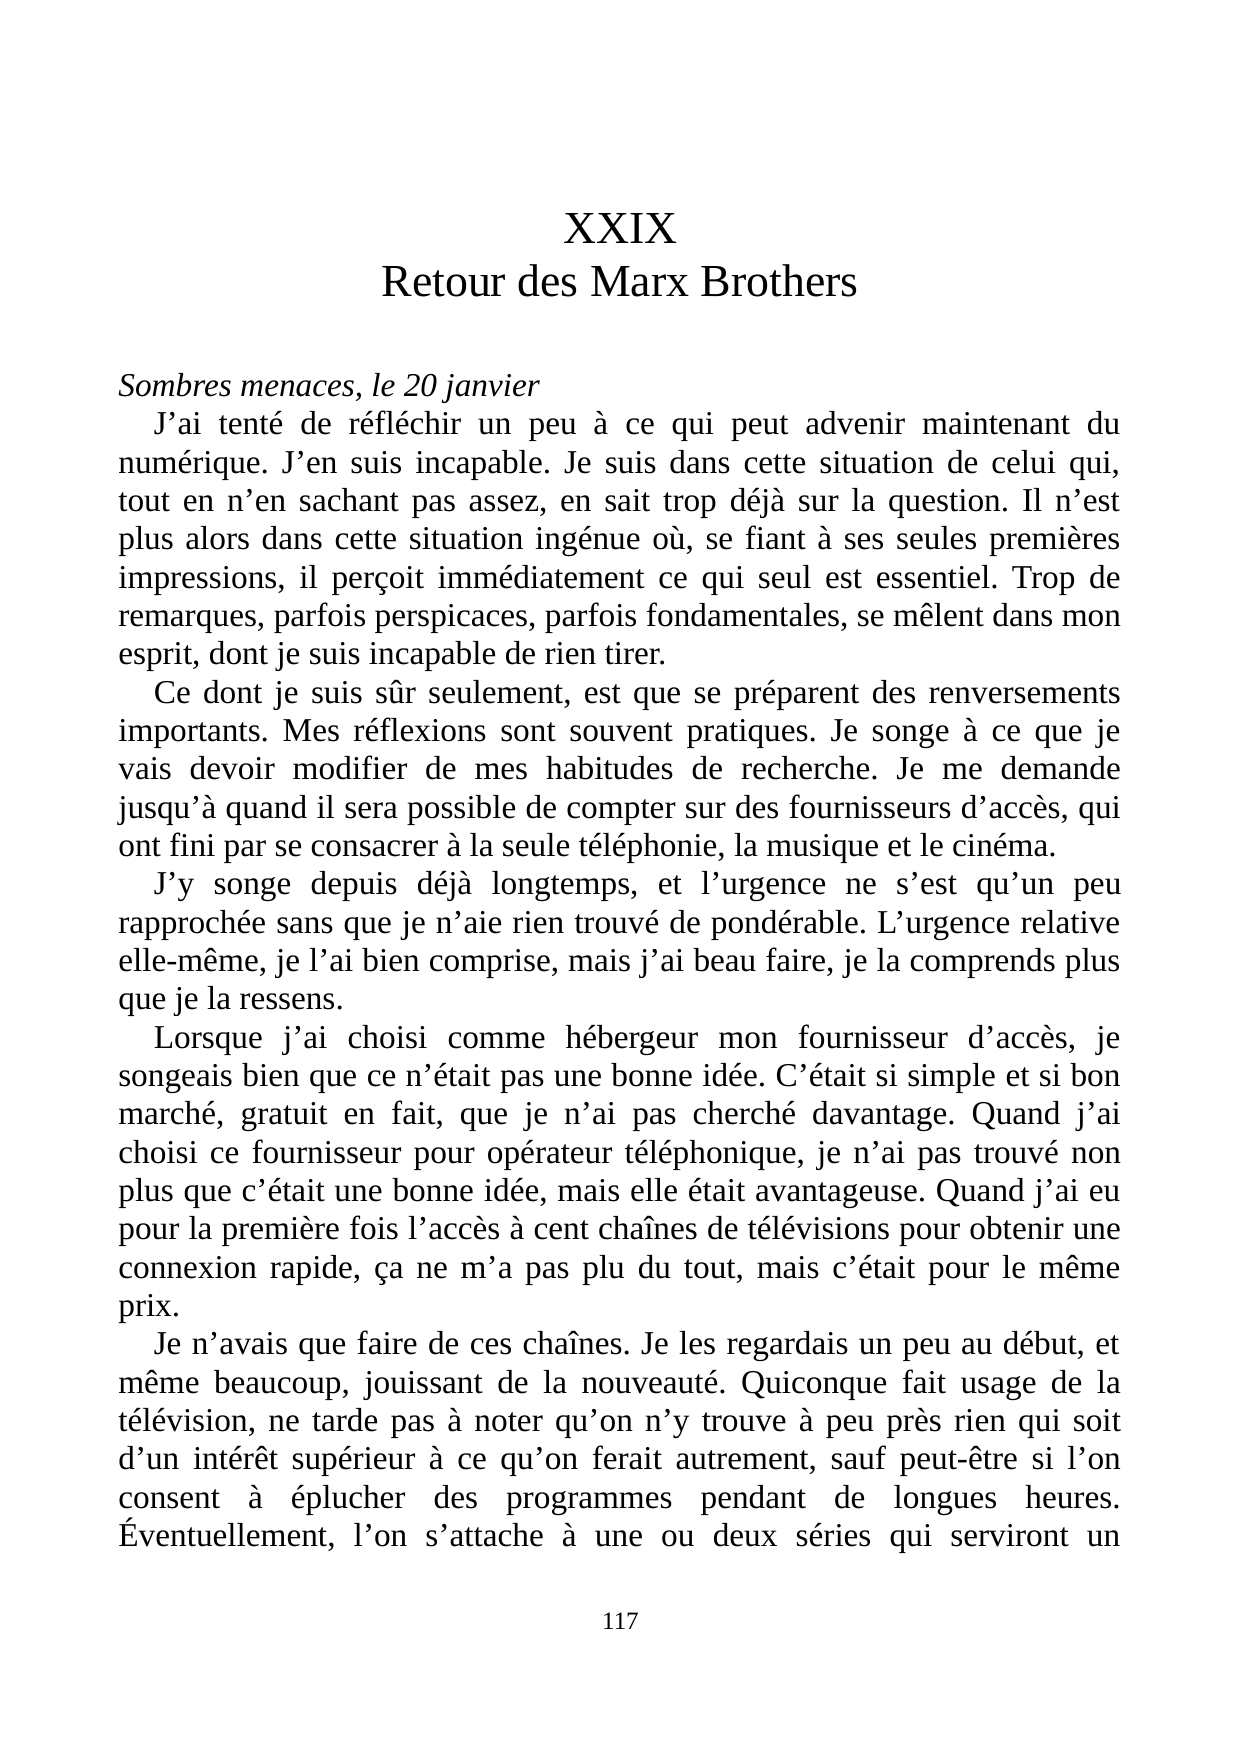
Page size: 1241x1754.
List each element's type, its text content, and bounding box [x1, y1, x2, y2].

text Lorsque j’ai choisi comme hébergeur mon fournisseur d’accès, je songeais bien que ce n’était pas une bonne idée. C’était si simple et si bon marché, gratuit en fait, que je n’ai pas cherché davantage. Quand j’ai choisi ce fournisseur pour opérateur téléphonique, je n’ai pas trouvé non plus que c’était une bonne idée, mais elle était avantageuse. Quand j’ai eu pour la première fois l’accès à cent chaînes de télévisions pour obtenir une connexion rapide, ça ne m’a pas plu du tout, mais c’était pour le même prix. [118, 1017, 1122, 1323]
subtitle Sombres menaces, le 20 janvier [118, 365, 1122, 403]
subtitle XXIX Retour des Marx Brothers [118, 201, 1122, 306]
text J’ai tenté de réfléchir un peu à ce qui peut advenir maintenant du numérique. J’en suis incapable. Je suis dans cette situation de celui qui, tout en n’en sachant pas assez, en sait trop déjà sur la question. Il n’est plus alors dans cette situation ingénue où, se fiant à ses seules premières impressions, il perçoit immédiatement ce qui seul est essentiel. Trop de remarques, parfois perspicaces, parfois fondamentales, se mêlent dans mon esprit, dont je suis incapable de rien tirer. [118, 403, 1122, 672]
text J’y songe depuis déjà longtemps, et l’urgence ne s’est qu’un peu rapprochée sans que je n’aie rien trouvé de pondérable. L’urgence relative elle-même, je l’ai bien comprise, mais j’ai beau faire, je la comprends plus que je la ressens. [118, 863, 1122, 1017]
text Ce dont je suis sûr seulement, est que se préparent des renversements importants. Mes réflexions sont souvent pratiques. Je songe à ce que je vais devoir modifier de mes habitudes de recherche. Je me demande jusqu’à quand il sera possible de compter sur des fournisseurs d’accès, qui ont fini par se consacrer à la seule téléphonie, la musique et le cinéma. [118, 672, 1122, 863]
text Je n’avais que faire de ces chaînes. Je les regardais un peu au début, et même beaucoup, jouissant de la nouveauté. Quiconque fait usage de la télévision, ne tarde pas à noter qu’on n’y trouve à peu près rien qui soit d’un intérêt supérieur à ce qu’on ferait autrement, sauf peut-être si l’on consent à éplucher des programmes pendant de longues heures. Éventuellement, l’on s’attache à une ou deux séries qui serviront un [118, 1323, 1122, 1553]
